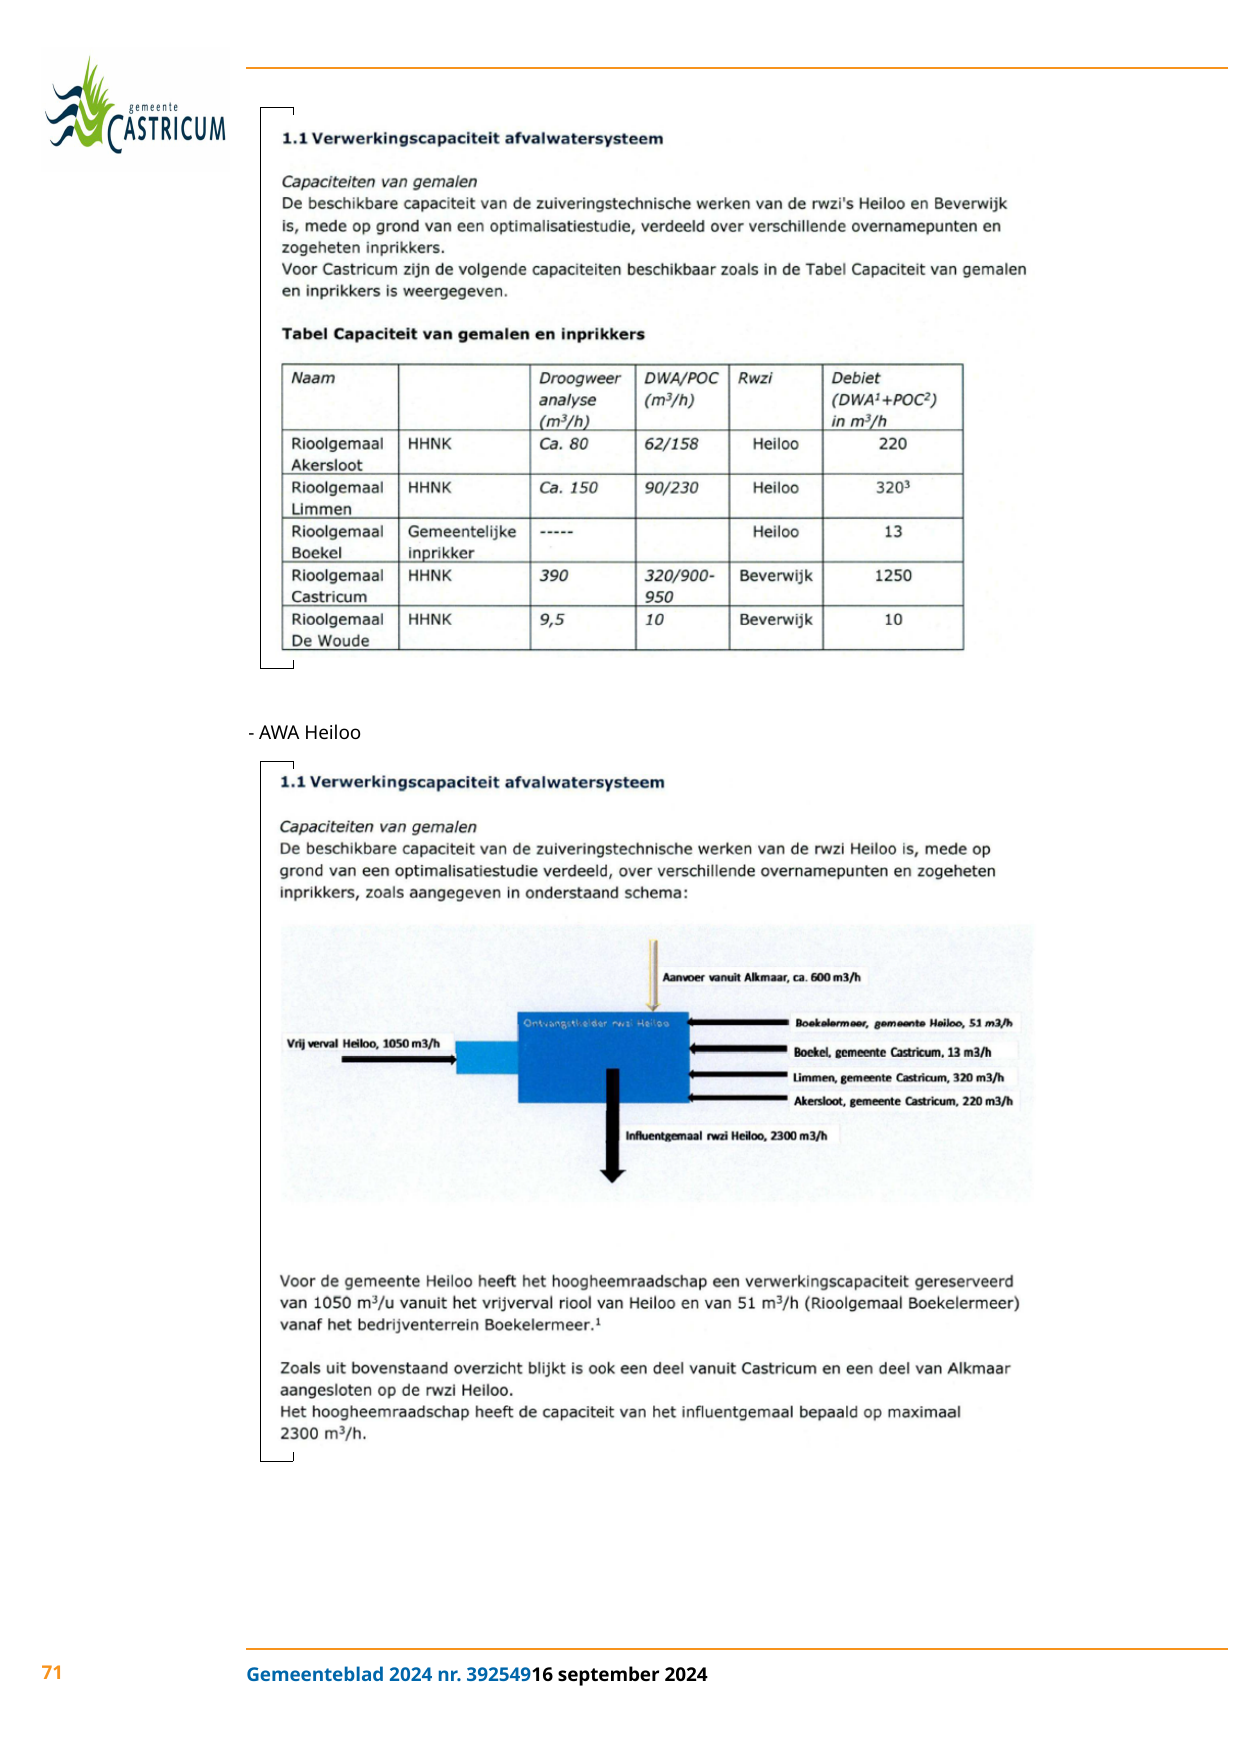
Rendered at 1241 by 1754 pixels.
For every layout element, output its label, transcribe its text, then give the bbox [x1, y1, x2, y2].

picture [268, 769, 1037, 1452]
picture [41, 47, 231, 172]
picture [268, 115, 1037, 660]
text - AWA Heiloo [248, 719, 1152, 745]
